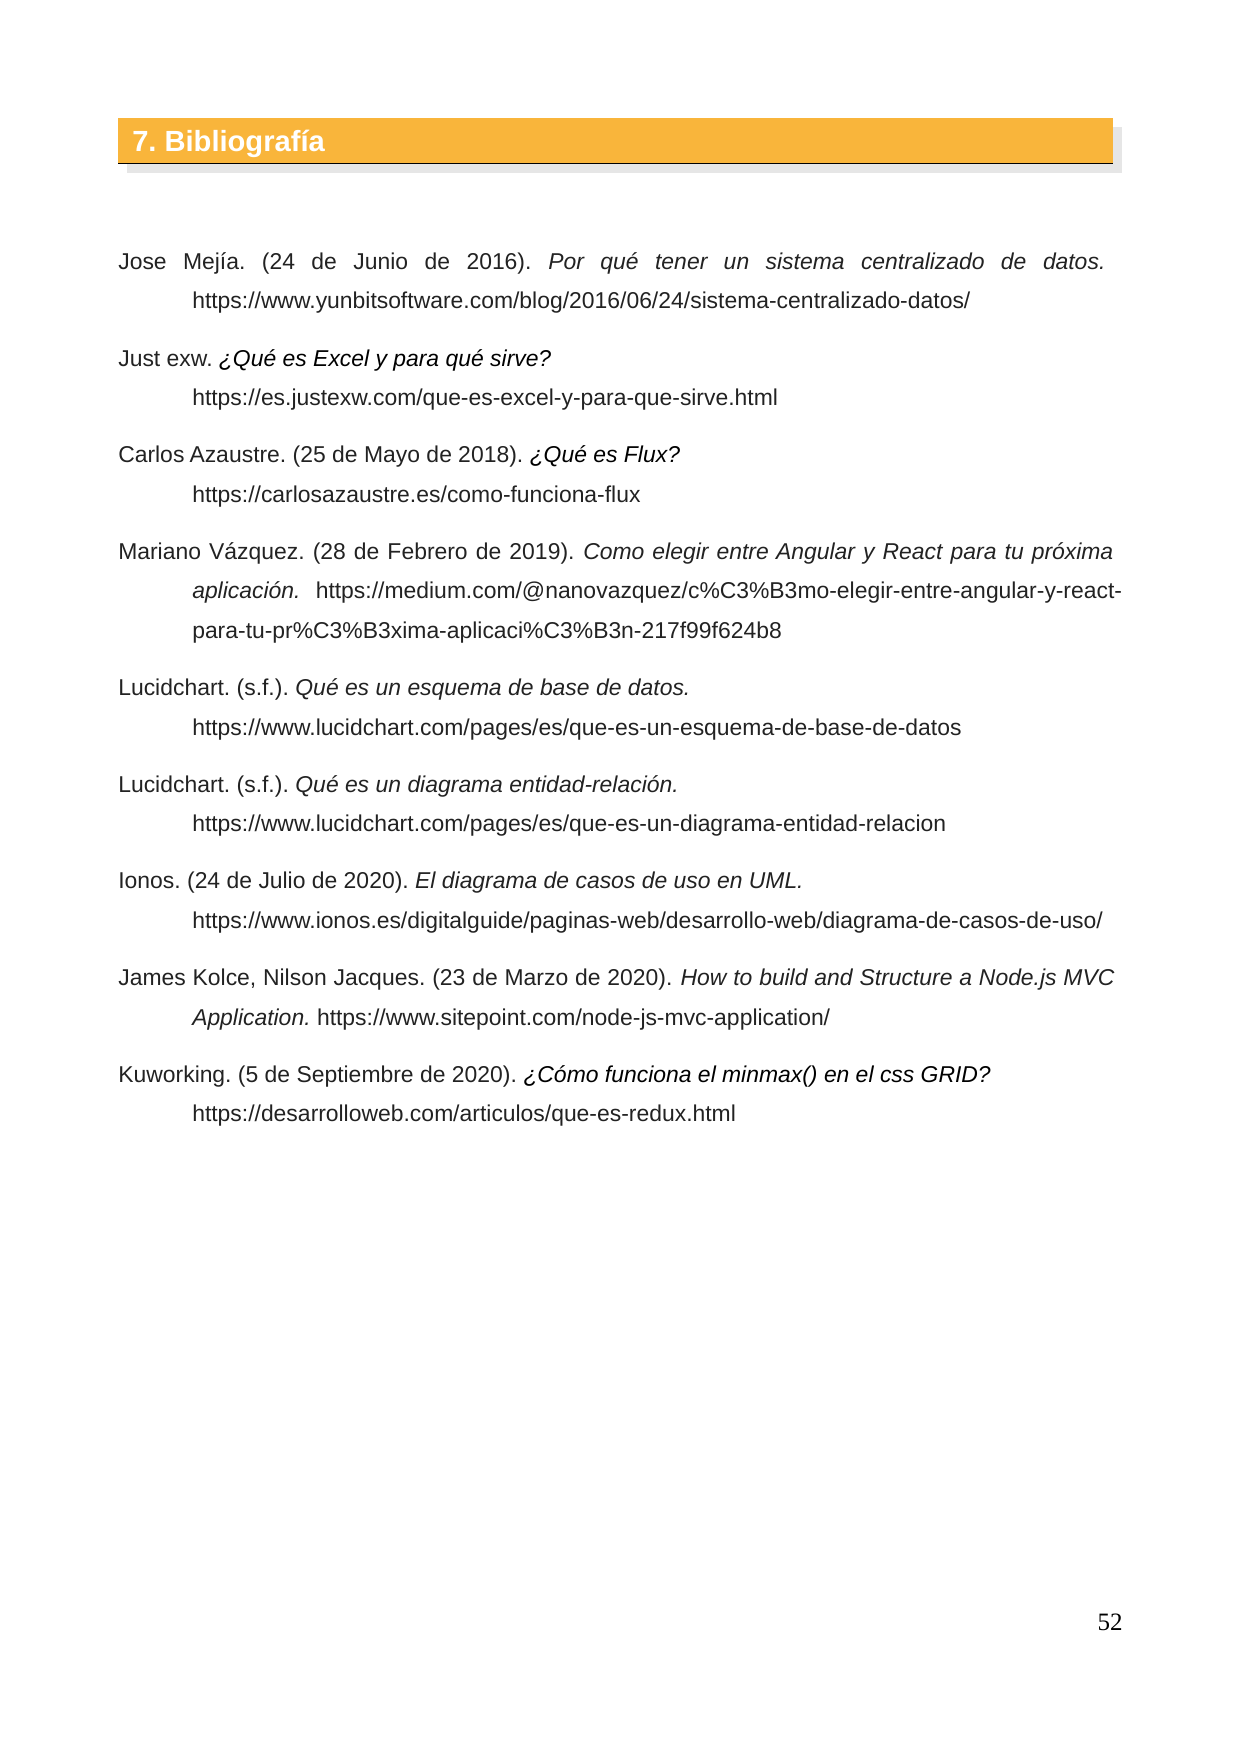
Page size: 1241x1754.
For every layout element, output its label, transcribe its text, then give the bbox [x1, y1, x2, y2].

text https://desarrolloweb.com/articulos/que-es-redux.html [118, 1100, 1122, 1127]
text Ionos. (24 de Julio de 2020). El diagrama de casos de uso en UML. [118, 867, 1122, 894]
text Lucidchart. (s.f.). Qué es un esquema de base de datos. [118, 674, 1122, 700]
table_header 7. Bibliografía [118, 118, 1113, 163]
text Carlos Azaustre. (25 de Mayo de 2018). ¿Qué es Flux? [118, 441, 1122, 468]
text https://es.justexw.com/que-es-excel-y-para-que-sirve.html [118, 384, 1122, 410]
text James Kolce, Nilson Jacques. (23 de Marzo de 2020). How to build and Structure a Node.js MVC Application. https://www.sitepoint.com/node-js-mvc-application/ [118, 964, 1122, 1030]
text Mariano Vázquez. (28 de Febrero de 2019). Como elegir entre Angular y React para tu próxima aplicación. https://medium.com/@nanovazquez/c%C3%B3mo-elegir-entre-angular-y-react- para-tu-pr%C3%B3xima-aplicaci%C3%B3n-217f99f624b8 [118, 538, 1122, 643]
text https://www.lucidchart.com/pages/es/que-es-un-esquema-de-base-de-datos [118, 713, 1122, 740]
text https://carlosazaustre.es/como-funciona-flux [118, 481, 1122, 507]
text https://www.lucidchart.com/pages/es/que-es-un-diagrama-entidad-relacion [118, 810, 1122, 837]
text https://www.ionos.es/digitalguide/paginas-web/desarrollo-web/diagrama-de-casos-de-uso/ [118, 907, 1122, 933]
text Lucidchart. (s.f.). Qué es un diagrama entidad-relación. [118, 771, 1122, 797]
text Kuworking. (5 de Septiembre de 2020). ¿Cómo funciona el minmax() en el css GRID? [118, 1061, 1122, 1087]
text Jose Mejía. (24 de Junio de 2016). Por qué tener un sistema centralizado de datos. https://www.yunbitsoftware.com/blog/2016/06/24/sistema-centralizado-datos/ [118, 248, 1122, 314]
text Just exw. ¿Qué es Excel y para qué sirve? [118, 344, 1122, 371]
